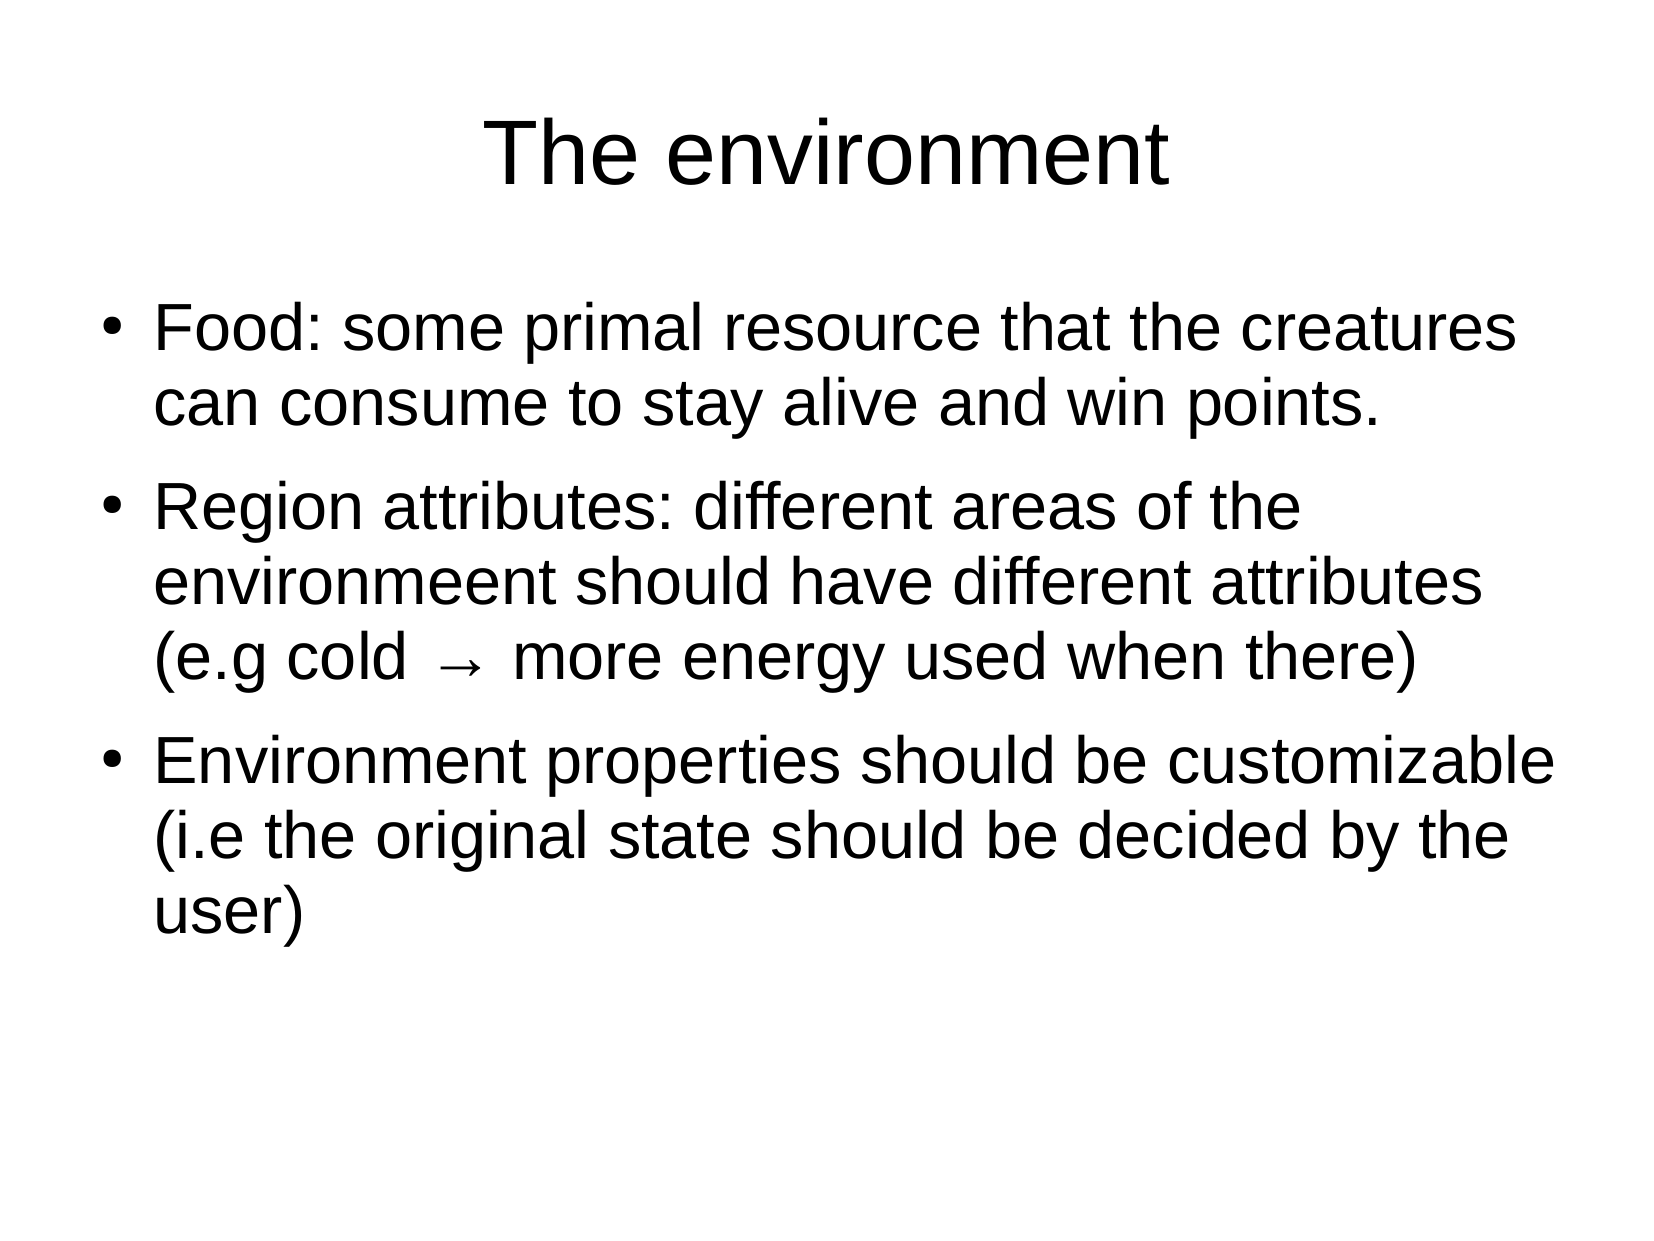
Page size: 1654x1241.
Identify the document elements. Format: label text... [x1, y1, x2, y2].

list Food: some primal resource that the creatures can consume to stay alive and win points. Region attributes: different areas of the environmeent should have different attributes (e.g cold → more energy used when there) Environment properties should be customizable (i.e the original state should be decided by the user) [82, 290, 1571, 1010]
title The environment [82, 49, 1571, 257]
